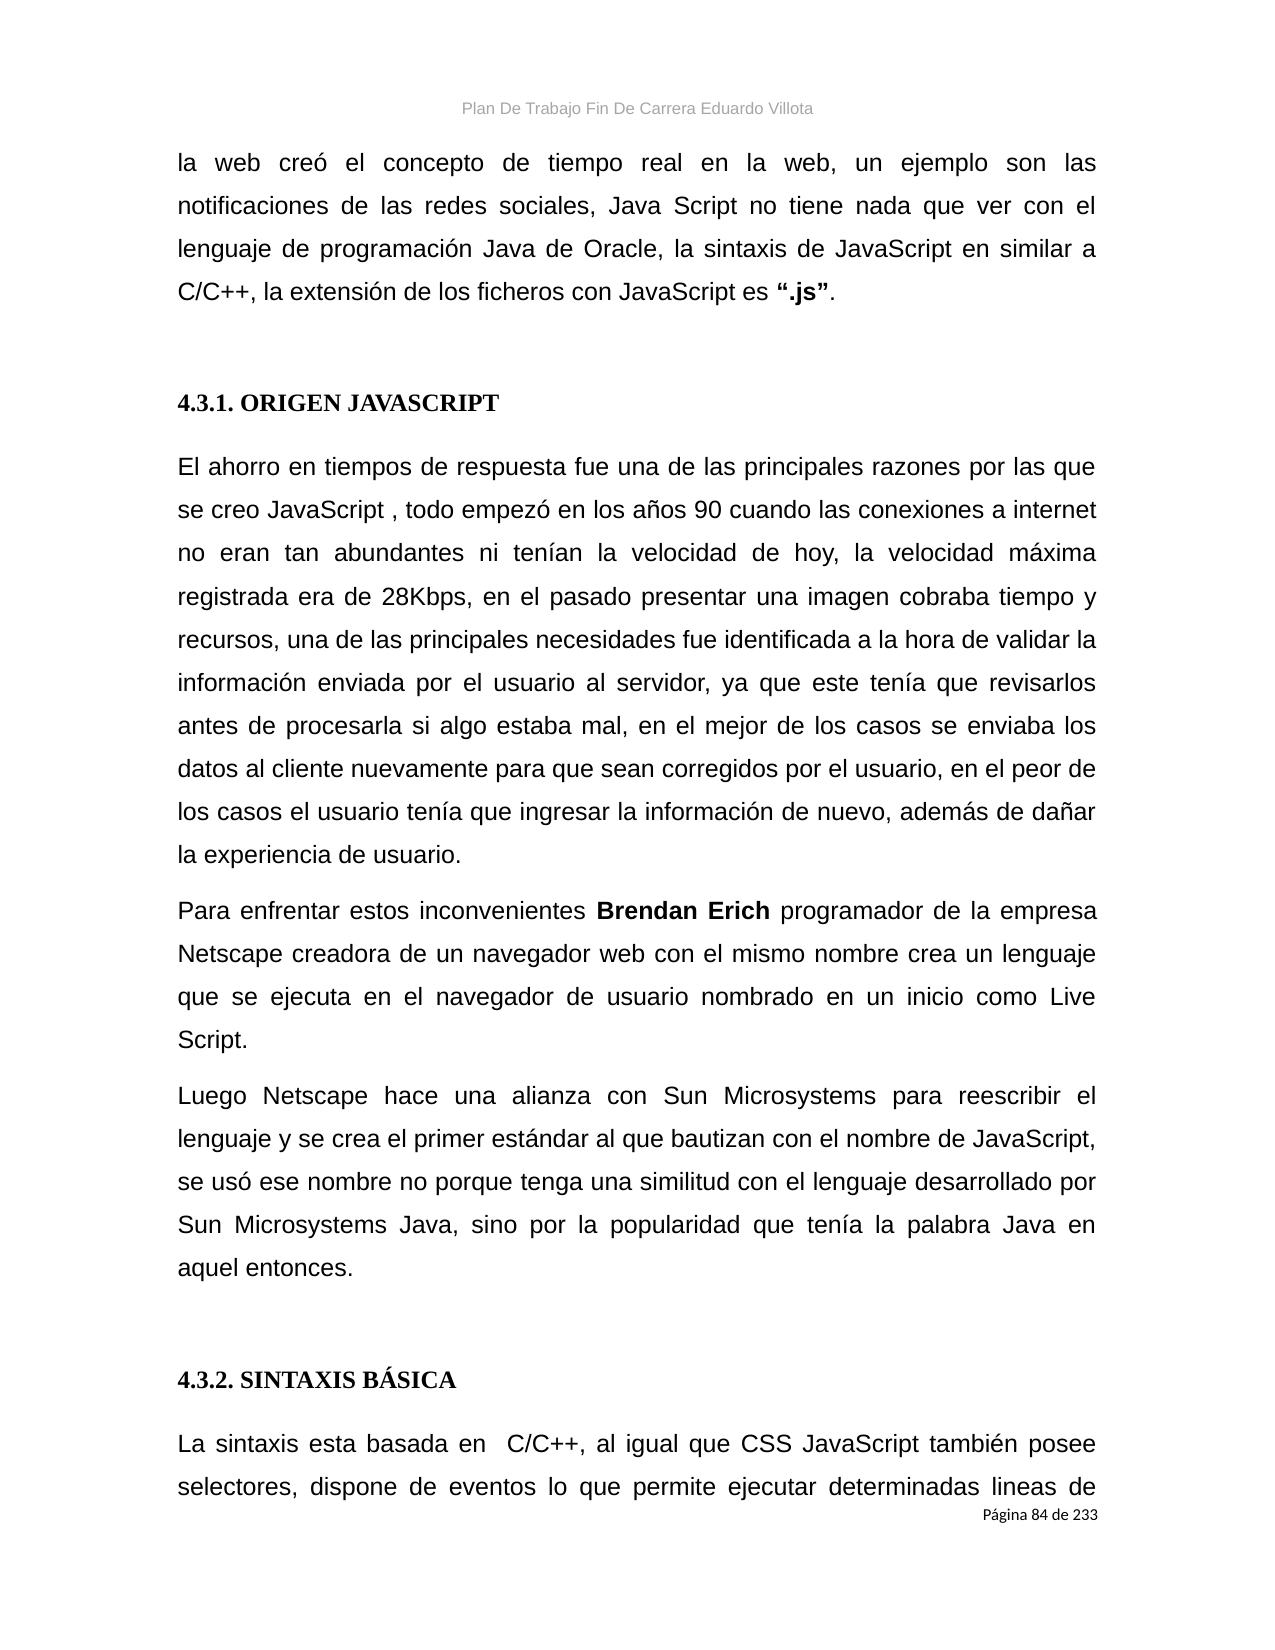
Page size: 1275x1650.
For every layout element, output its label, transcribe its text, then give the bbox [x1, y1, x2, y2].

text Luego Netscape hace una alianza con Sun Microsystems para reescribir el lenguaje y se crea el primer estándar al que bautizan con el nombre de JavaScript, se usó ese nombre no porque tenga una similitud con el lenguaje desarrollado por Sun Microsystems Java, sino por la popularidad que tenía la palabra Java en aquel entonces. [177, 1081, 1098, 1282]
text 4.3.2. SINTAXIS BÁSICA [177, 1365, 1098, 1393]
text Para enfrentar estos inconvenientes Brendan Erich programador de la empresa Netscape creadora de un navegador web con el mismo nombre crea un lenguaje que se ejecuta en el navegador de usuario nombrado en un inicio como Live Script. [177, 896, 1098, 1054]
text la web creó el concepto de tiempo real en la web, un ejemplo son las notificaciones de las redes sociales, Java Script no tiene nada que ver con el lenguaje de programación Java de Oracle, la sintaxis de JavaScript en similar a C/C++, la extensión de los ficheros con JavaScript es “.js”. [177, 148, 1098, 306]
text La sintaxis esta basada en C/C++, al igual que CSS JavaScript también posee selectores, dispone de eventos lo que permite ejecutar determinadas lineas de [177, 1429, 1098, 1501]
text El ahorro en tiempos de respuesta fue una de las principales razones por las que se creo JavaScript , todo empezó en los años 90 cuando las conexiones a internet no eran tan abundantes ni tenían la velocidad de hoy, la velocidad máxima registrada era de 28Kbps, en el pasado presentar una imagen cobraba tiempo y recursos, una de las principales necesidades fue identificada a la hora de validar la información enviada por el usuario al servidor, ya que este tenía que revisarlos antes de procesarla si algo estaba mal, en el mejor de los casos se enviaba los datos al cliente nuevamente para que sean corregidos por el usuario, en el peor de los casos el usuario tenía que ingresar la información de nuevo, además de dañar la experiencia de usuario. [177, 452, 1098, 869]
text 4.3.1. ORIGEN JAVASCRIPT [177, 388, 1098, 417]
